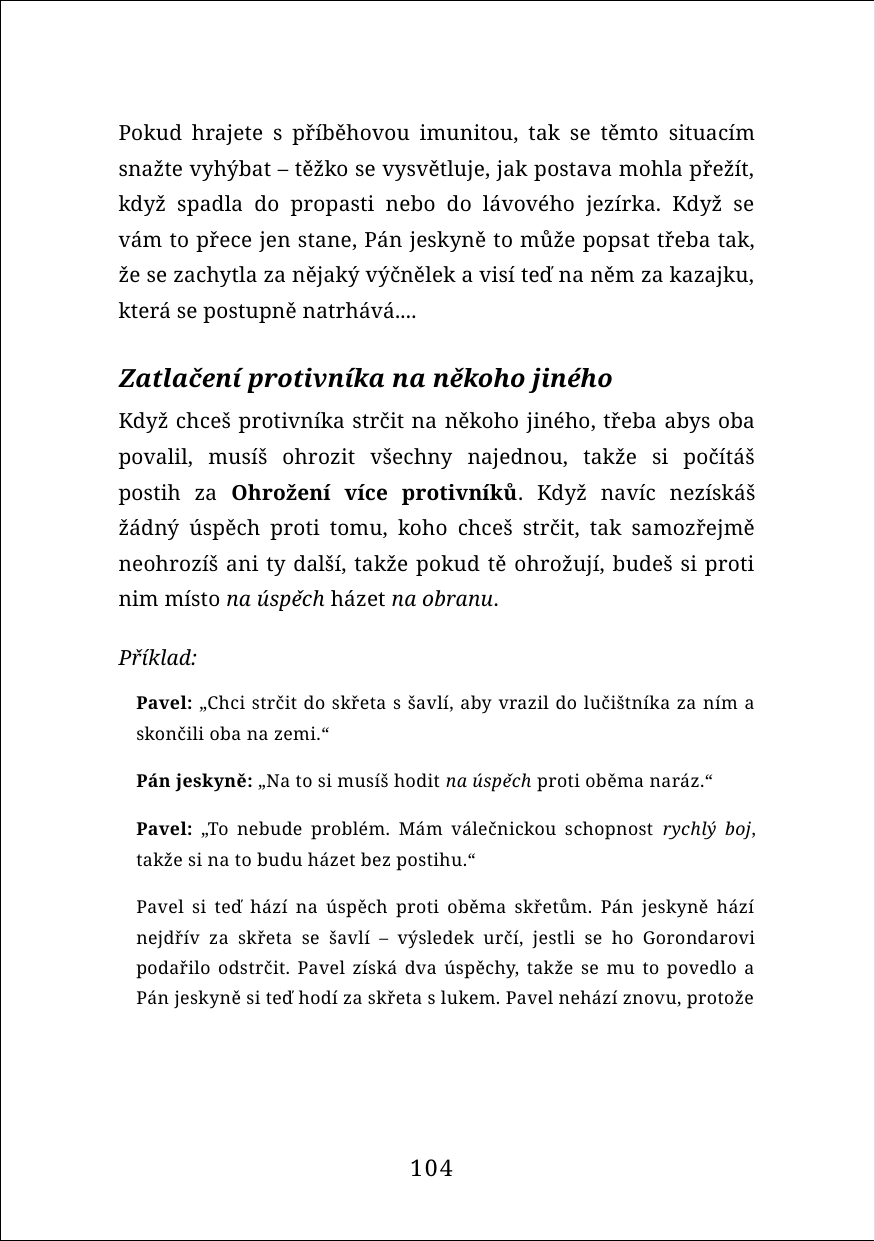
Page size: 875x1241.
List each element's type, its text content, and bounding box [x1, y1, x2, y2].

text Příklad: [118, 643, 756, 672]
text Když chceš protivníka strčit na někoho jiného, třeba abys oba povalil, musíš ohrozit všechny najednou, takže si počítáš postih za Ohrožení více protivníků. Když navíc nezískáš žádný úspěch proti tomu, koho chceš strčit, tak samozřejmě neohrozíš ani ty další, takže pokud tě ohrožují, budeš si proti nim místo na úspěch házet na obranu. [118, 407, 756, 613]
text Pavel si teď hází na úspěch proti oběma skřetům. Pán jeskyně hází nejdřív za skřeta se šavlí – výsledek určí, jestli se ho Gorondarovi podařilo odstrčit. Pavel získá dva úspěchy, takže se mu to povedlo a Pán jeskyně si teď hodí za skřeta s lukem. Pavel nehází znovu, protože [136, 895, 756, 1010]
text Pavel: „To nebude problém. Mám válečnickou schopnost rychlý boj, takže si na to budu házet bez postihu.“ [136, 817, 756, 871]
subtitle Zatlačení protivníka na někoho jiného [118, 361, 756, 395]
text Pán jeskyně: „Na to si musíš hodit na úspěch proti oběma naráz.“ [136, 769, 756, 793]
text Pokud hrajete s příběhovou imunitou, tak se těmto situacím snažte vyhýbat – těžko se vysvětluje, jak postava mohla přežít, když spadla do propasti nebo do lávového jezírka. Když se vám to přece jen stane, Pán jeskyně to může popsat třeba tak, že se zachytla za nějaký výčnělek a visí teď na něm za kazajku, která se postupně natrhává.... [118, 118, 756, 324]
text Pavel: „Chci strčit do skřeta s šavlí, aby vrazil do lučištníka za ním a skončili oba na zemi.“ [136, 691, 756, 745]
